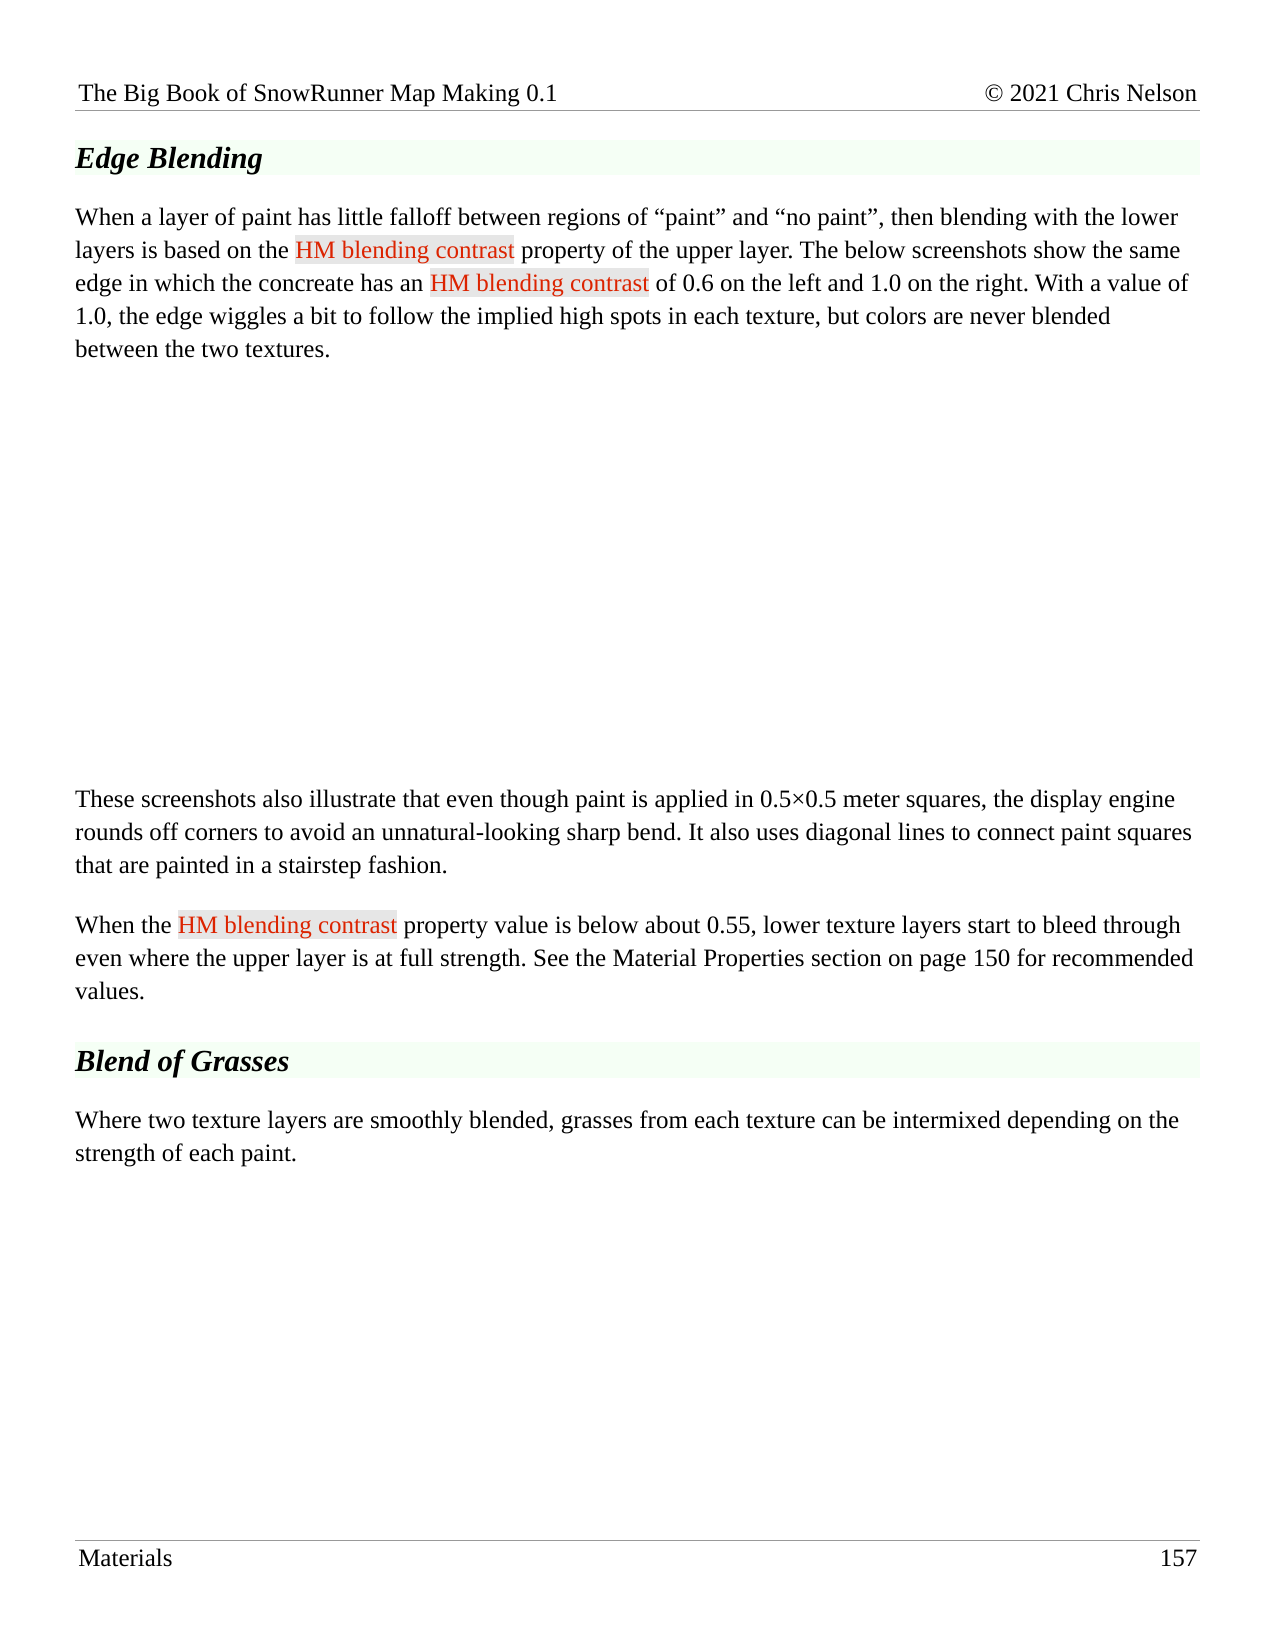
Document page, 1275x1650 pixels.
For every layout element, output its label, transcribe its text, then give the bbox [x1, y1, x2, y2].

text When the HM blending contrast property value is below about 0.55, lower texture layers start to bleed through even where the upper layer is at full strength. See the Material Properties section on page 150 for recommended values. [75, 910, 1200, 1005]
text Where two texture layers are smoothly blended, grasses from each texture can be intermixed depending on the strength of each paint. [75, 1105, 1200, 1166]
text When a layer of paint has little falloff between regions of “paint” and “no paint”, then blending with the lower layers is based on the HM blending contrast property of the upper layer. The below screenshots show the same edge in which the concreate has an HM blending contrast of 0.6 on the left and 1.0 on the right. With a value of 1.0, the edge wiggles a bit to follow the implied high spots in each texture, but colors are never blended between the two textures. [75, 202, 1200, 363]
text These screenshots also illustrate that even though paint is applied in 0.5×0.5 meter squares, the display engine rounds off corners to avoid an unnatural-looking sharp bend. It also uses diagonal lines to connect paint squares that are painted in a stairstep fashion. [75, 784, 1200, 879]
subtitle Blend of Grasses [75, 1042, 1200, 1078]
subtitle Edge Blending [75, 140, 1200, 175]
